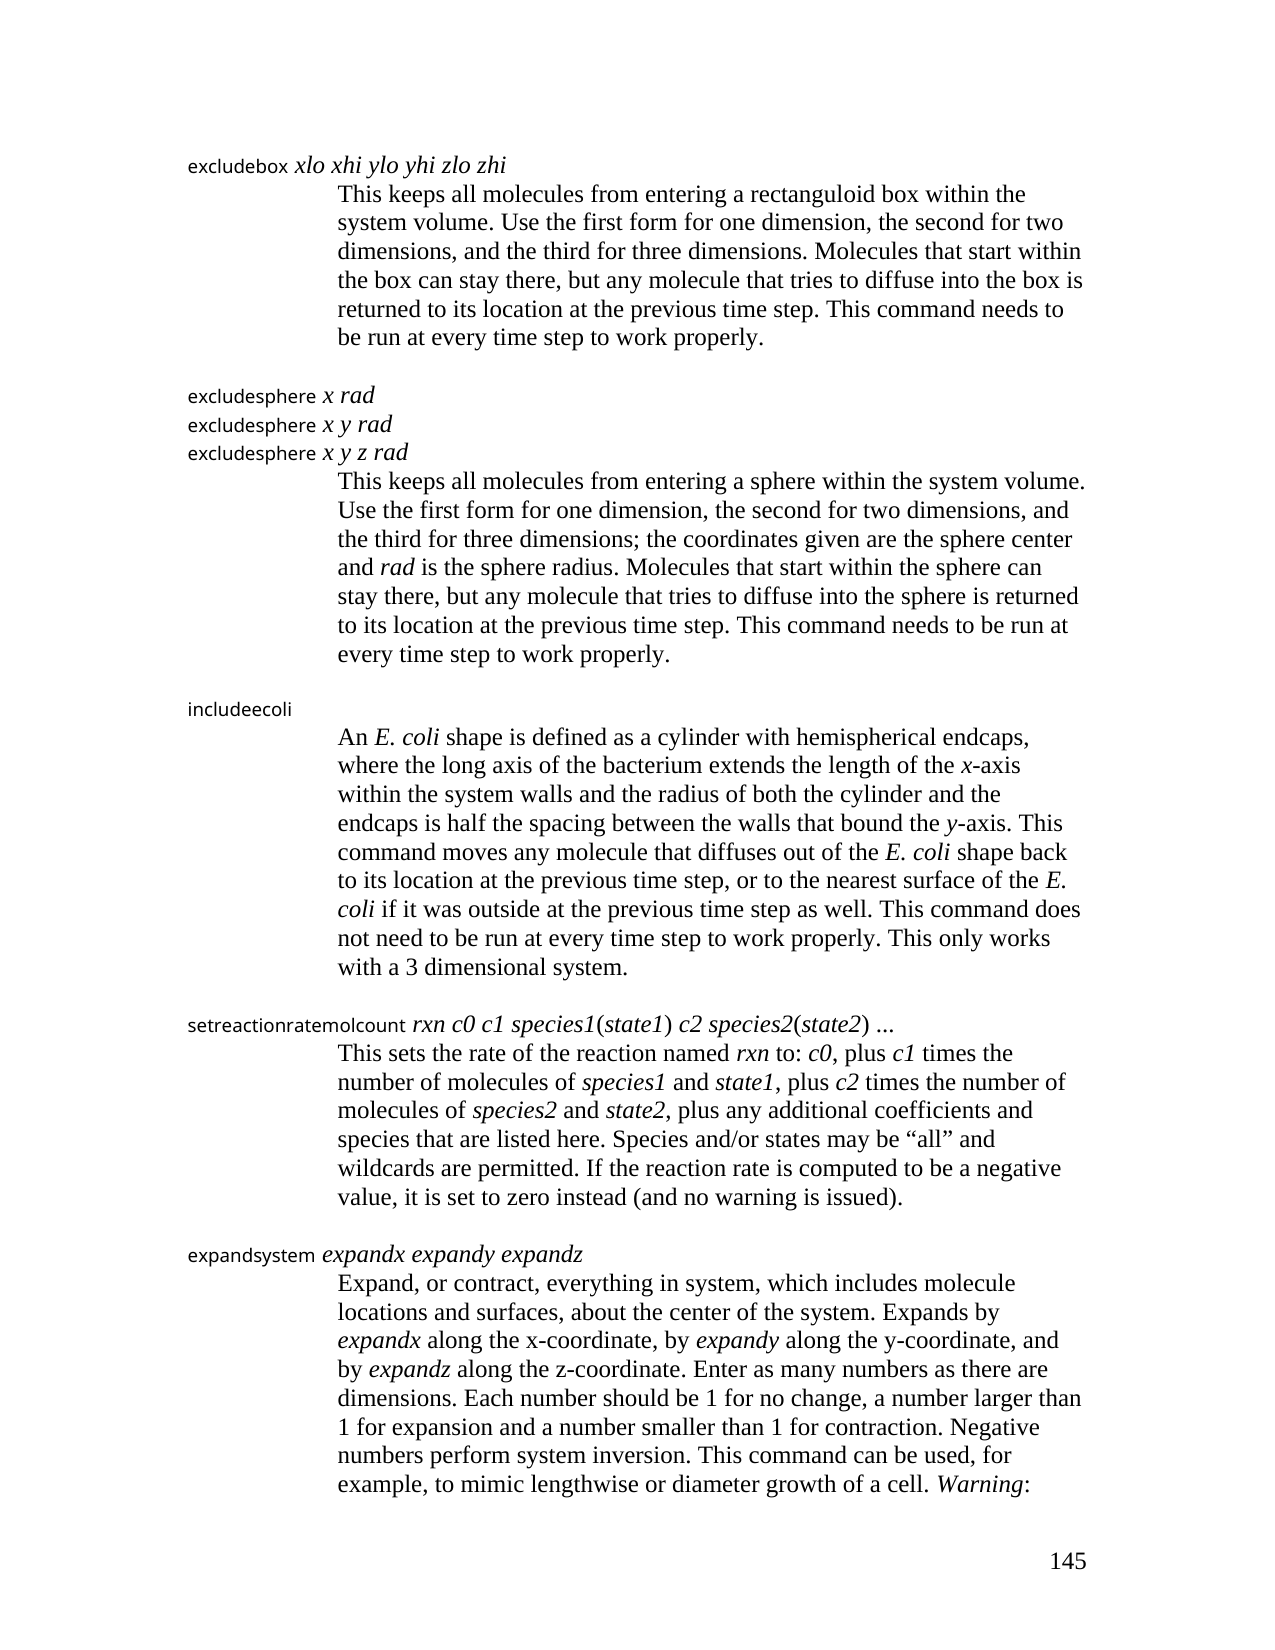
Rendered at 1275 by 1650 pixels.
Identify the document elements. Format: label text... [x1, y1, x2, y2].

text excludesphere x y rad [187, 409, 1087, 437]
text An E. coli shape is defined as a cylinder with hemispherical endcaps, where the long axis of the bacterium extends the length of the x-axis within the system walls and the radius of both the cylinder and the endcaps is half the spacing between the walls that bound the y-axis. This command moves any molecule that diffuses out of the E. coli shape back to its location at the previous time step, or to the nearest surface of the E. coli if it was outside at the previous time step as well. This command does not need to be run at every time step to work properly. This only works with a 3 dimensional system. [187, 722, 1087, 981]
text This keeps all molecules from entering a rectanguloid box within the system volume. Use the first form for one dimension, the second for two dimensions, and the third for three dimensions. Molecules that start within the box can stay there, but any molecule that tries to diffuse into the box is returned to its location at the previous time step. This command needs to be run at every time step to work properly. [187, 179, 1087, 351]
text Expand, or contract, everything in system, which includes molecule locations and surfaces, about the center of the system. Expands by expandx along the x-coordinate, by expandy along the y-coordinate, and by expandz along the z-coordinate. Enter as many numbers as there are dimensions. Each number should be 1 for no change, a number larger than 1 for expansion and a number smaller than 1 for contraction. Negative numbers perform system inversion. This command can be used, for example, to mimic lengthwise or diameter growth of a cell. Warning: [187, 1268, 1087, 1498]
text excludesphere x rad [187, 380, 1087, 409]
text expandsystem expandx expandy expandz [187, 1239, 1087, 1268]
text This keeps all molecules from entering a sphere within the system volume. Use the first form for one dimension, the second for two dimensions, and the third for three dimensions; the coordinates given are the sphere center and rad is the sphere radius. Molecules that start within the sphere can stay there, but any molecule that tries to diffuse into the sphere is returned to its location at the previous time step. This command needs to be run at every time step to work properly. [187, 466, 1087, 667]
text excludebox xlo xhi ylo yhi zlo zhi [187, 150, 1087, 179]
text setreactionratemolcount rxn c0 c1 species1(state1) c2 species2(state2) ... [187, 1009, 1087, 1038]
text This sets the rate of the reaction named rxn to: c0, plus c1 times the number of molecules of species1 and state1, plus c2 times the number of molecules of species2 and state2, plus any additional coefficients and species that are listed here. Species and/or states may be “all” and wildcards are permitted. If the reaction rate is computed to be a negative value, it is set to zero instead (and no warning is issued). [187, 1038, 1087, 1211]
text includeecoli [187, 696, 1087, 722]
text excludesphere x y z rad [187, 437, 1087, 466]
